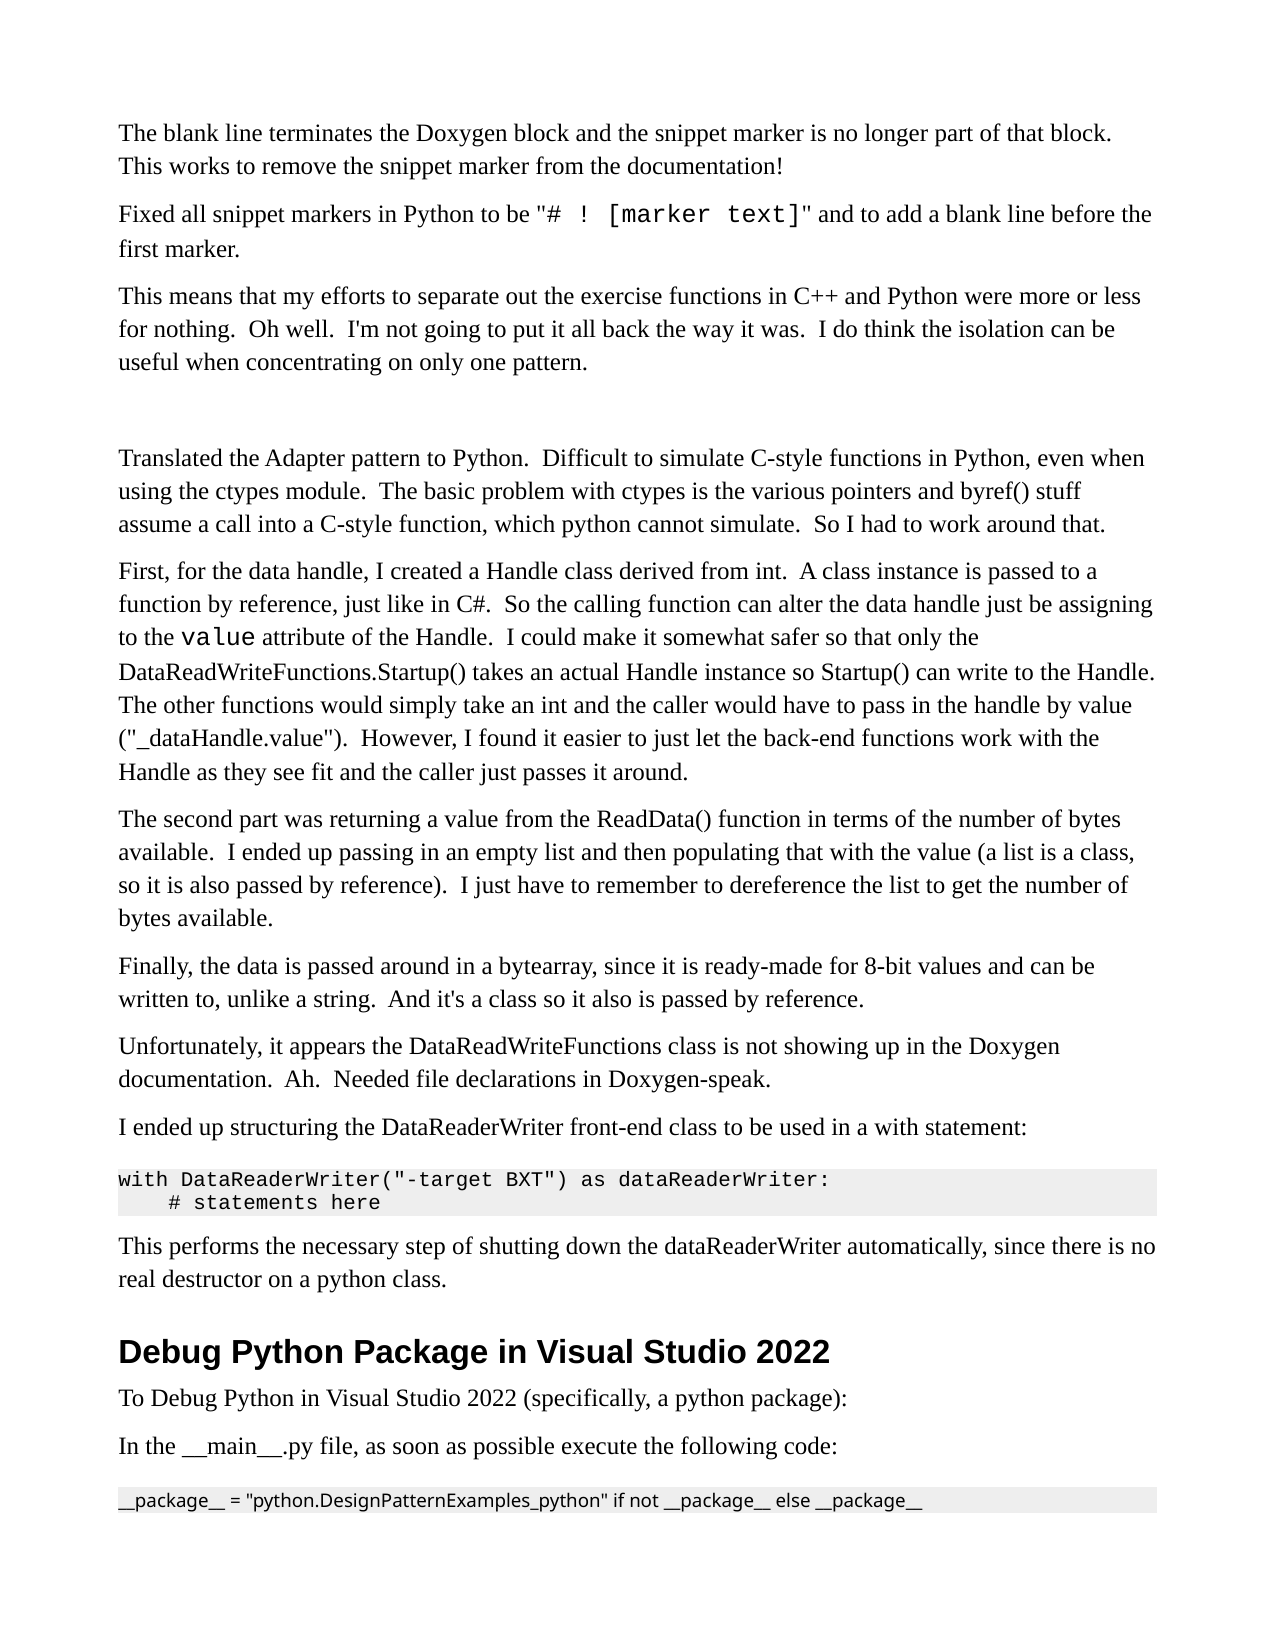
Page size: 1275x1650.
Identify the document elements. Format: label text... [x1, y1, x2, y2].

text Unfortunately, it appears the DataReadWriteFunctions class is not showing up in the Doxygen documentation. Ah. Needed file declarations in Doxygen-speak. [118, 1031, 1157, 1093]
text __package__ = "python.DesignPatternExamples_python" if not __package__ else __package__ [118, 1487, 1157, 1513]
text Translated the Adapter pattern to Python. Difficult to simulate C-style functions in Python, even when using the ctypes module. The basic problem with ctypes is the various pointers and byref() stuff assume a call into a C-style function, which python cannot simulate. So I had to work around that. [118, 443, 1157, 537]
text The blank line terminates the Doxygen block and the snippet marker is no longer part of that block. This works to remove the snippet marker from the documentation! [118, 118, 1157, 180]
text with DataReaderWriter("-target BXT") as dataReaderWriter: [118, 1169, 1157, 1192]
text The second part was returning a value from the ReadData() function in terms of the number of bytes available. I ended up passing in an empty list and then populating that with the value (a list is a class, so it is also passed by reference). I just have to remember to dereference the list to get the number of bytes available. [118, 804, 1157, 932]
text Fixed all snippet markers in Python to be "# ! [marker text]" and to add a blank line before the first marker. [118, 199, 1157, 263]
text Finally, the data is passed around in a bytearray, since it is ready-made for 8-bit values and can be written to, unlike a string. And it's a class so it also is passed by reference. [118, 951, 1157, 1013]
subtitle Debug Python Package in Visual Studio 2022 [118, 1332, 1157, 1371]
text In the __main__.py file, as soon as possible execute the following code: [118, 1431, 1157, 1460]
text This performs the necessary step of shutting down the dataReaderWriter automatically, since there is no real destructor on a python class. [118, 1231, 1157, 1293]
text # statements here [118, 1192, 1157, 1216]
text To Debug Python in Visual Studio 2022 (specifically, a python package): [118, 1383, 1157, 1412]
text This means that my efforts to separate out the exercise functions in C++ and Python were more or less for nothing. Oh well. I'm not going to put it all back the way it was. I do think the isolation can be useful when concentrating on only one pattern. [118, 281, 1157, 376]
text First, for the data handle, I created a Handle class derived from int. A class instance is passed to a function by reference, just like in C#. So the calling function can alter the data handle just be assigning to the value attribute of the Handle. I could make it somewhat safer so that only the DataReadWriteFunctions.Startup() takes an actual Handle instance so Startup() can write to the Handle. The other functions would simply take an int and the caller would have to pass in the handle by value ("_dataHandle.value"). However, I found it easier to just let the back-end functions work with the Handle as they see fit and the caller just passes it around. [118, 556, 1157, 785]
text I ended up structuring the DataReaderWriter front-end class to be used in a with statement: [118, 1112, 1157, 1141]
